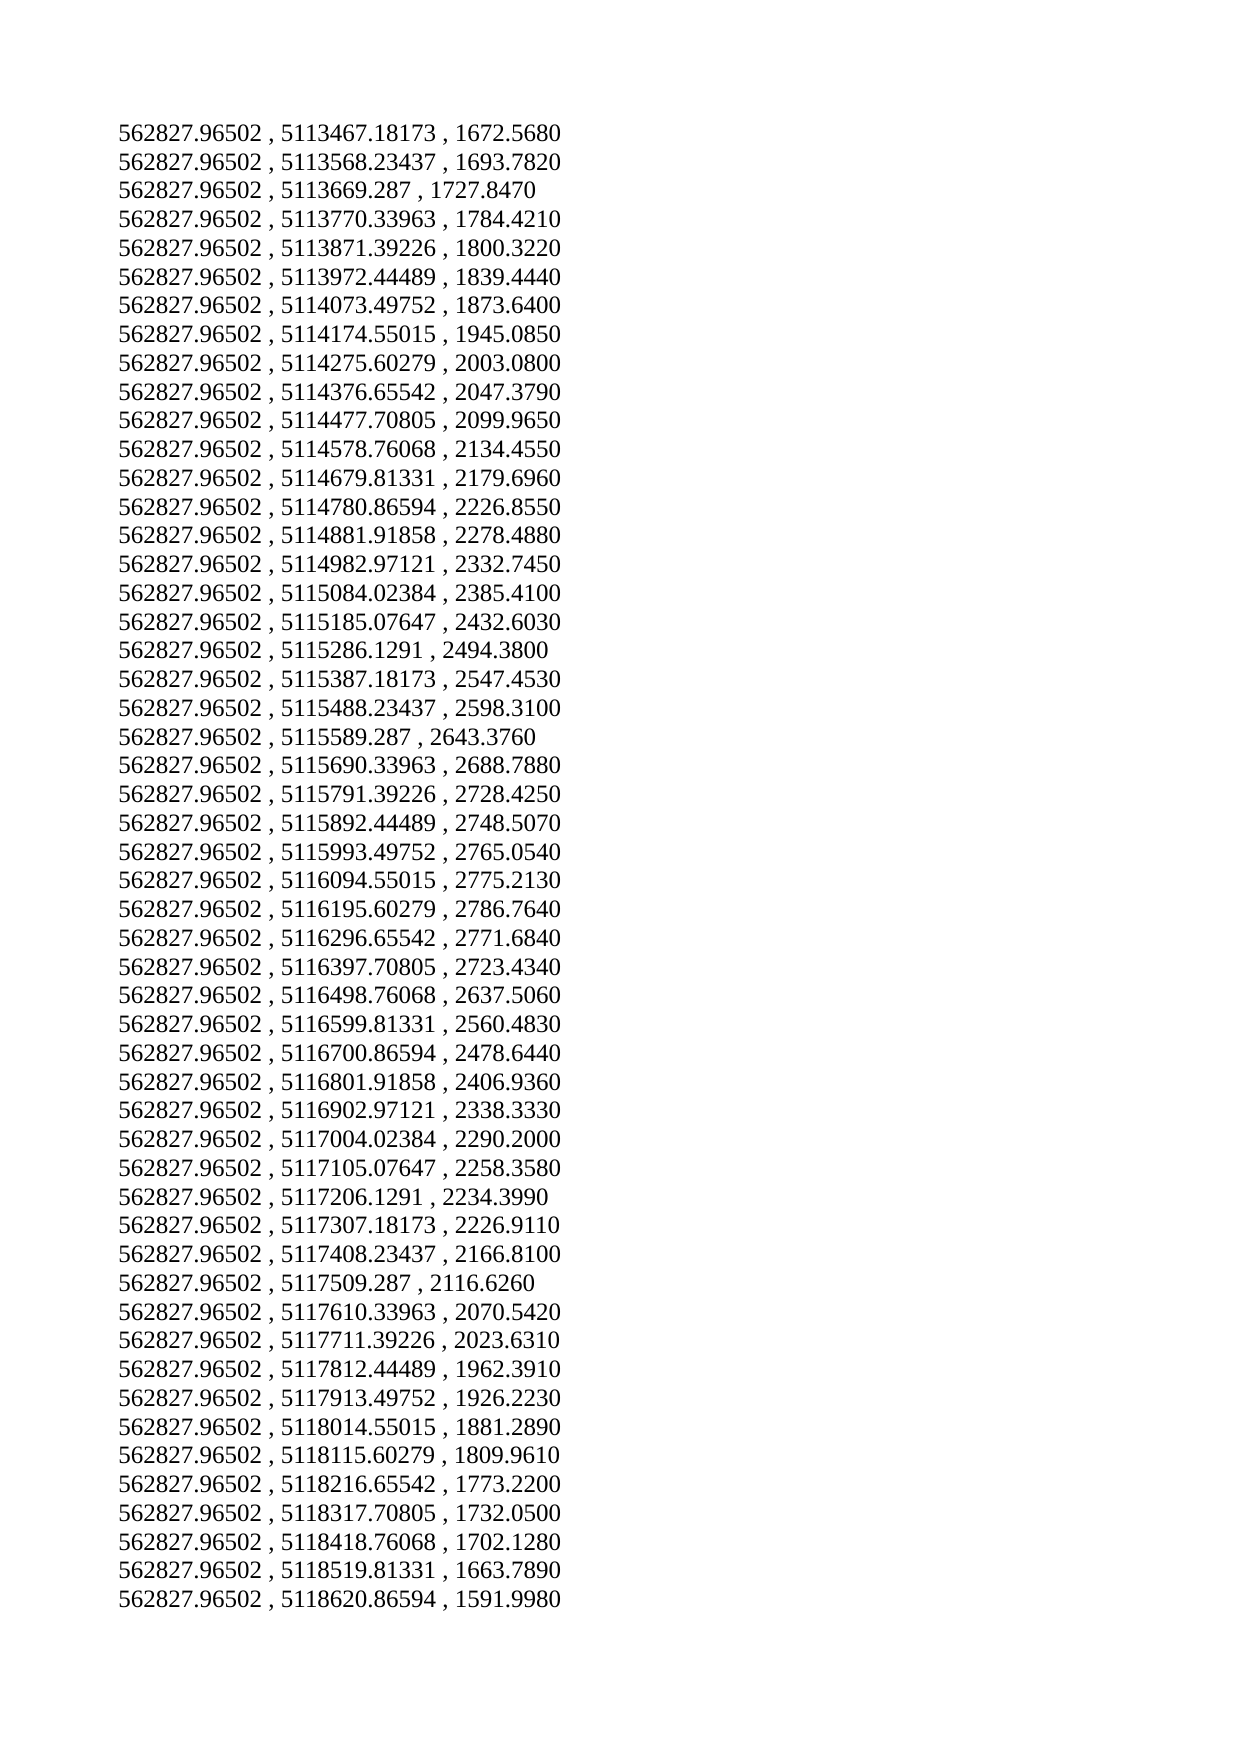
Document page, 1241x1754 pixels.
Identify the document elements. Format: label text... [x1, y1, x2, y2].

text 562827.96502 , 5115084.02384 , 2385.4100 [118, 578, 1122, 607]
text 562827.96502 , 5115690.33963 , 2688.7880 [118, 751, 1122, 779]
text 562827.96502 , 5114174.55015 , 1945.0850 [118, 319, 1122, 348]
text 562827.96502 , 5114578.76068 , 2134.4550 [118, 434, 1122, 463]
text 562827.96502 , 5115993.49752 , 2765.0540 [118, 837, 1122, 866]
text 562827.96502 , 5115892.44489 , 2748.5070 [118, 808, 1122, 837]
text 562827.96502 , 5114073.49752 , 1873.6400 [118, 291, 1122, 319]
text 562827.96502 , 5117711.39226 , 2023.6310 [118, 1326, 1122, 1354]
text 562827.96502 , 5118620.86594 , 1591.9980 [118, 1584, 1122, 1613]
text 562827.96502 , 5117307.18173 , 2226.9110 [118, 1211, 1122, 1239]
text 562827.96502 , 5118115.60279 , 1809.9610 [118, 1441, 1122, 1469]
text 562827.96502 , 5113972.44489 , 1839.4440 [118, 262, 1122, 291]
text 562827.96502 , 5118014.55015 , 1881.2890 [118, 1412, 1122, 1441]
text 562827.96502 , 5114982.97121 , 2332.7450 [118, 549, 1122, 578]
text 562827.96502 , 5118216.65542 , 1773.2200 [118, 1469, 1122, 1498]
text 562827.96502 , 5116296.65542 , 2771.6840 [118, 923, 1122, 952]
text 562827.96502 , 5113770.33963 , 1784.4210 [118, 204, 1122, 233]
text 562827.96502 , 5117105.07647 , 2258.3580 [118, 1153, 1122, 1182]
text 562827.96502 , 5116700.86594 , 2478.6440 [118, 1038, 1122, 1067]
text 562827.96502 , 5114881.91858 , 2278.4880 [118, 521, 1122, 549]
text 562827.96502 , 5113467.18173 , 1672.5680 [118, 118, 1122, 147]
text 562827.96502 , 5117509.287 , 2116.6260 [118, 1268, 1122, 1297]
text 562827.96502 , 5117913.49752 , 1926.2230 [118, 1383, 1122, 1412]
text 562827.96502 , 5116195.60279 , 2786.7640 [118, 894, 1122, 923]
text 562827.96502 , 5118418.76068 , 1702.1280 [118, 1527, 1122, 1556]
text 562827.96502 , 5115387.18173 , 2547.4530 [118, 664, 1122, 693]
text 562827.96502 , 5116599.81331 , 2560.4830 [118, 1009, 1122, 1038]
text 562827.96502 , 5115791.39226 , 2728.4250 [118, 779, 1122, 808]
text 562827.96502 , 5118519.81331 , 1663.7890 [118, 1556, 1122, 1584]
text 562827.96502 , 5117408.23437 , 2166.8100 [118, 1239, 1122, 1268]
text 562827.96502 , 5114679.81331 , 2179.6960 [118, 463, 1122, 492]
text 562827.96502 , 5113871.39226 , 1800.3220 [118, 233, 1122, 262]
text 562827.96502 , 5115589.287 , 2643.3760 [118, 722, 1122, 751]
text 562827.96502 , 5116094.55015 , 2775.2130 [118, 866, 1122, 894]
text 562827.96502 , 5115286.1291 , 2494.3800 [118, 636, 1122, 664]
text 562827.96502 , 5113568.23437 , 1693.7820 [118, 147, 1122, 176]
text 562827.96502 , 5114477.70805 , 2099.9650 [118, 406, 1122, 434]
text 562827.96502 , 5115185.07647 , 2432.6030 [118, 607, 1122, 636]
text 562827.96502 , 5117812.44489 , 1962.3910 [118, 1354, 1122, 1383]
text 562827.96502 , 5116902.97121 , 2338.3330 [118, 1096, 1122, 1124]
text 562827.96502 , 5117004.02384 , 2290.2000 [118, 1124, 1122, 1153]
text 562827.96502 , 5117206.1291 , 2234.3990 [118, 1182, 1122, 1211]
text 562827.96502 , 5116498.76068 , 2637.5060 [118, 981, 1122, 1009]
text 562827.96502 , 5115488.23437 , 2598.3100 [118, 693, 1122, 722]
text 562827.96502 , 5114780.86594 , 2226.8550 [118, 492, 1122, 521]
text 562827.96502 , 5114275.60279 , 2003.0800 [118, 348, 1122, 377]
text 562827.96502 , 5116801.91858 , 2406.9360 [118, 1067, 1122, 1096]
text 562827.96502 , 5116397.70805 , 2723.4340 [118, 952, 1122, 981]
text 562827.96502 , 5113669.287 , 1727.8470 [118, 176, 1122, 204]
text 562827.96502 , 5114376.65542 , 2047.3790 [118, 377, 1122, 406]
text 562827.96502 , 5117610.33963 , 2070.5420 [118, 1297, 1122, 1326]
text 562827.96502 , 5118317.70805 , 1732.0500 [118, 1498, 1122, 1527]
